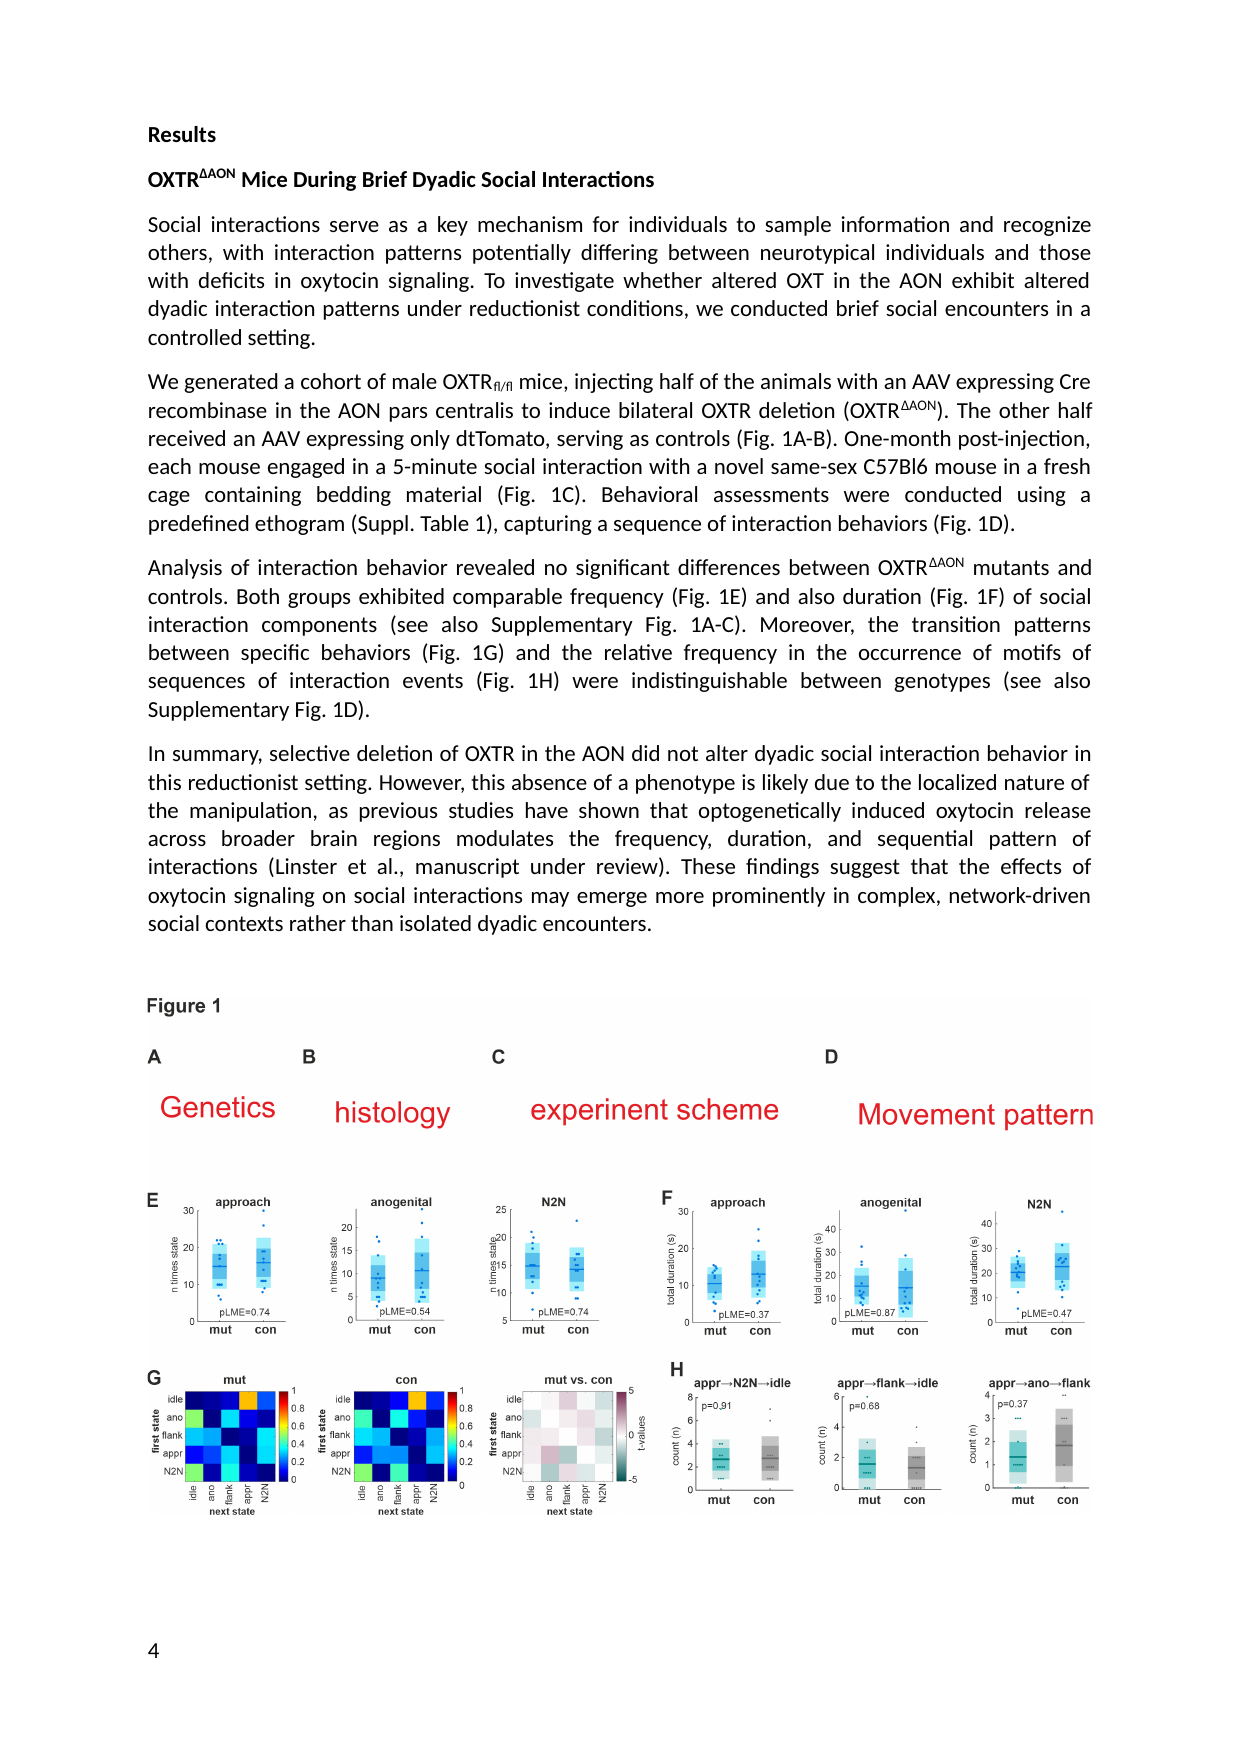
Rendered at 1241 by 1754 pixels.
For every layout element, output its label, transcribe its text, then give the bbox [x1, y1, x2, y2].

text We generated a cohort of male OXTRfl/fl mice, injecting half of the animals with an AAV expressing Cre recombinase in the AON pars centralis to induce bilateral OXTR deletion (OXTRΔAON). The other half received an AAV expressing only dtTomato, serving as controls (Fig. 1A-B). One-month post-injection, each mouse engaged in a 5-minute social interaction with a novel same-sex C57Bl6 mouse in a fresh cage containing bedding material (Fig. 1C). Behavioral assessments were conducted using a predefined ethogram (Suppl. Table 1), capturing a sequence of interaction behaviors (Fig. 1D). [148, 367, 1093, 537]
text Analysis of interaction behavior revealed no significant differences between OXTRΔAON mutants and controls. Both groups exhibited comparable frequency (Fig. 1E) and also duration (Fig. 1F) of social interaction components (see also Supplementary Fig. 1A-C). Moreover, the transition patterns between specific behaviors (Fig. 1G) and the relative frequency in the occurrence of motifs of sequences of interaction events (Fig. 1H) were indistinguishable between genotypes (see also Supplementary Fig. 1D). [148, 553, 1093, 723]
text OXTRΔAON Mice During Brief Dyadic Social Interactions [148, 165, 1093, 193]
text Results [148, 120, 1093, 148]
text Social interactions serve as a key mechanism for individuals to sample information and recognize others, with interaction patterns potentially differing between neurotypical individuals and those with deficits in oxytocin signaling. To investigate whether altered OXT in the AON exhibit altered dyadic interaction patterns under reductionist conditions, we conducted brief social encounters in a controlled setting. [148, 210, 1093, 351]
text In summary, selective deletion of OXTR in the AON did not alter dyadic social interaction behavior in this reductionist setting. However, this absence of a phenotype is likely due to the localized nature of the manipulation, as previous studies have shown that optogenetically induced oxytocin release across broader brain regions modulates the frequency, duration, and sequential pattern of interactions (Linster et al., manuscript under review). These findings suggest that the effects of oxytocin signaling on social interactions may emerge more prominently in complex, network-driven social contexts rather than isolated dyadic encounters. [148, 739, 1093, 937]
